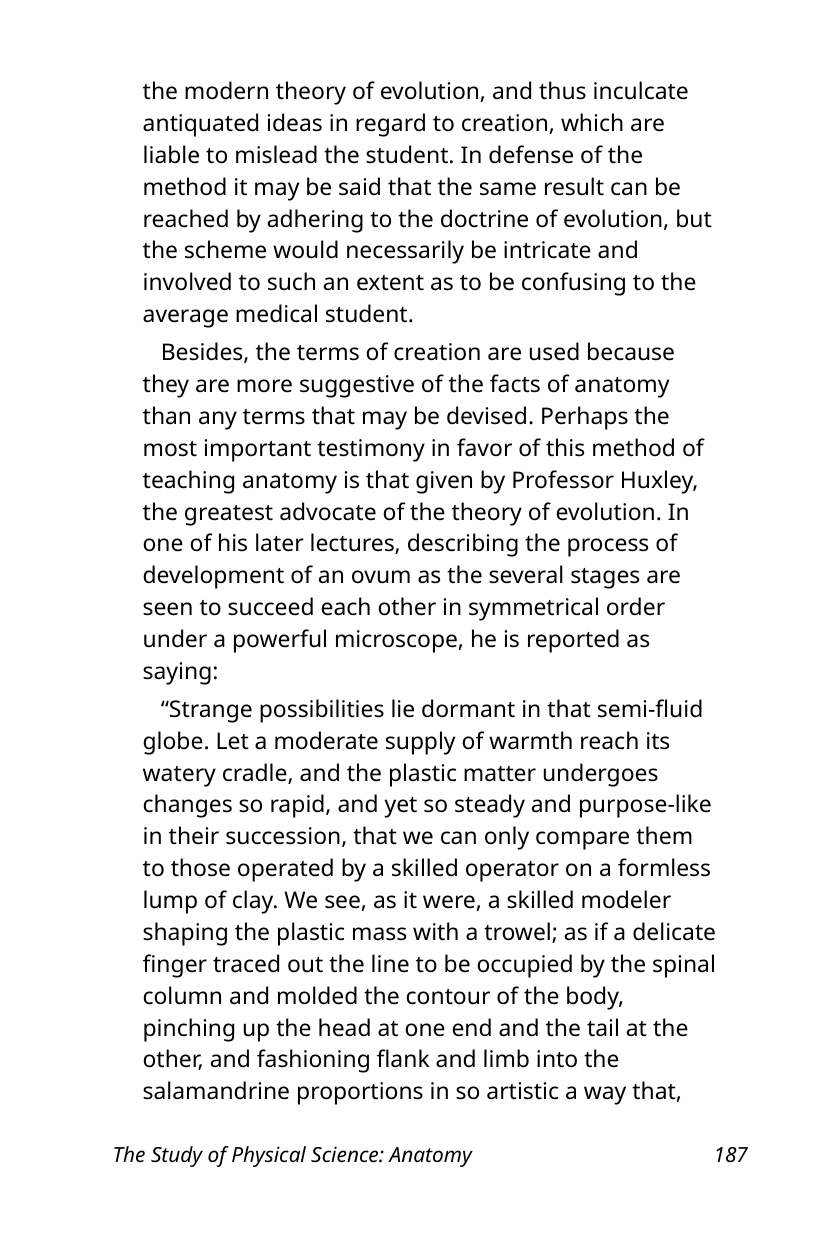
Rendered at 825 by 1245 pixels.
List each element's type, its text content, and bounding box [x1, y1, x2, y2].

text “Strange possibilities lie dormant in that semi-fluid globe. Let a moderate supply of warmth reach its watery cradle, and the plastic matter undergoes changes so rapid, and yet so steady and purpose-like in their succession, that we can only compare them to those operated by a skilled operator on a formless lump of clay. We see, as it were, a skilled modeler shaping the plastic mass with a trowel; as if a delicate finger traced out the line to be occupied by the spinal column and molded the contour of the body, pinching up the head at one end and the tail at the other, and fashioning flank and limb into the salamandrine proportions in so artistic a way that, [142, 693, 720, 1106]
text Besides, the terms of creation are used because they are more suggestive of the facts of anatomy than any terms that may be devised. Perhaps the most important testimony in favor of this method of teaching anatomy is that given by Professor Huxley, the greatest advocate of the theory of evolution. In one of his later lectures, describing the process of development of an ovum as the several stages are seen to succeed each other in symmetrical order under a powerful microscope, he is reported as saying: [142, 336, 720, 686]
text the modern theory of evolution, and thus inculcate antiquated ideas in regard to creation, which are liable to mislead the student. In defense of the method it may be said that the same result can be reached by adhering to the doctrine of evolution, but the scheme would necessarily be intricate and involved to such an extent as to be confusing to the average medical student. [142, 75, 720, 329]
